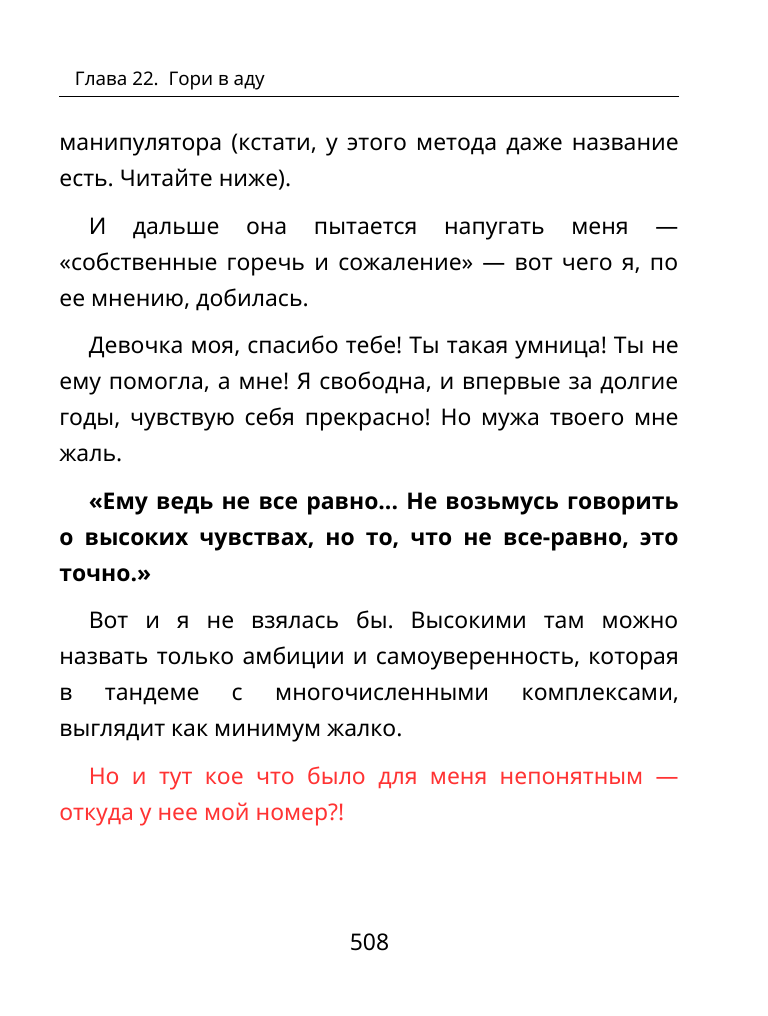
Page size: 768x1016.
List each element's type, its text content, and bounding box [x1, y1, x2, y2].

text «Ему ведь не все равно... Не возьмусь говорить о высоких чувствах, но то, что не все-равно, это точно.» [59, 485, 679, 588]
text Вот и я не взялась бы. Высокими там можно назвать только амбиции и самоуверенность, которая в тандеме с многочисленными комплексами, выглядит как минимум жалко. [59, 604, 679, 743]
text Девочка моя, спасибо тебе! Ты такая умница! Ты не ему помогла, а мне! Я свободна, и впервые за долгие годы, чувствую себя прекрасно! Но мужа твоего мне жаль. [59, 329, 679, 468]
text манипулятора (кстати, у этого метода даже название есть. Читайте ниже). [59, 126, 679, 193]
text Но и тут кое что было для меня непонятным — откуда у нее мой номер?! [59, 760, 679, 827]
text И дальше она пытается напугать меня — «собственные горечь и сожаление» — вот чего я, по ее мнению, добилась. [59, 210, 679, 313]
